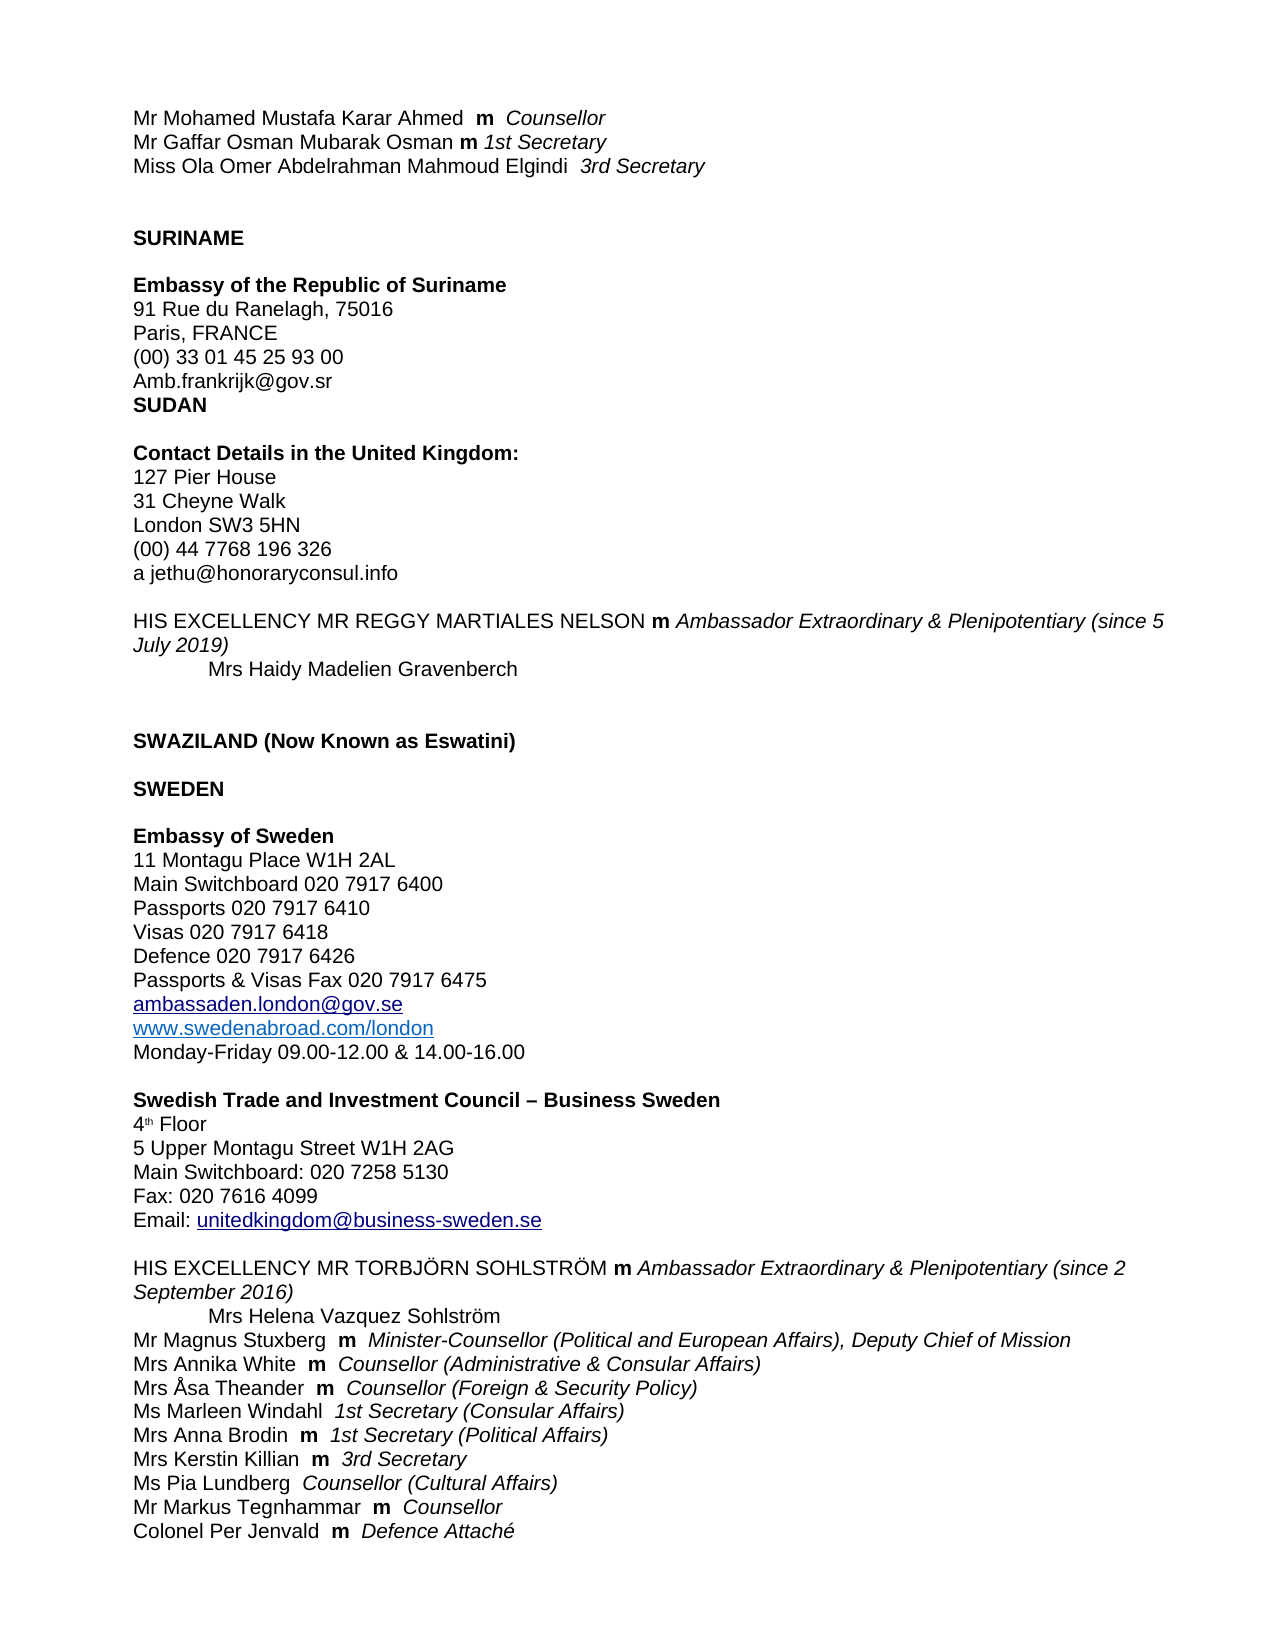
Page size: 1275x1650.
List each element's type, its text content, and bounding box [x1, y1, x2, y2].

text 11 Montagu Place W1H 2AL [133, 848, 1181, 872]
subtitle SUDAN [133, 393, 1181, 417]
subtitle Embassy of the Republic of Suriname [133, 273, 1181, 297]
text 127 Pier House [133, 465, 1181, 489]
text SWEDEN [133, 776, 1181, 800]
text Ms Pia Lundberg Counsellor (Cultural Affairs) [133, 1471, 1181, 1495]
text Mrs Kerstin Killian m 3rd Secretary [133, 1447, 1181, 1471]
text Mr Magnus Stuxberg m Minister-Counsellor (Political and European Affairs), Deputy Chief of Mission [133, 1327, 1181, 1351]
text Main Switchboard 020 7917 6400 [133, 872, 1181, 896]
text Passports & Visas Fax 020 7917 6475 [133, 968, 1181, 992]
text Paris, FRANCE [133, 321, 1181, 345]
text Mrs Åsa Theander m Counsellor (Foreign & Security Policy) [133, 1375, 1181, 1399]
text HIS EXCELLENCY MR REGGY MARTIALES NELSON m Ambassador Extraordinary & Plenipotentiary (since 5 July 2019) [133, 609, 1181, 657]
text Embassy of Sweden [133, 824, 1181, 848]
text Email: unitedkingdom@business-sweden.se [133, 1208, 1181, 1232]
text Mrs Annika White m Counsellor (Administrative & Consular Affairs) [133, 1351, 1181, 1375]
text Mr Gaffar Osman Mubarak Osman m 1st Secretary [133, 129, 1181, 153]
text Fax: 020 7616 4099 [133, 1184, 1181, 1208]
text Mrs Haidy Madelien Gravenberch [133, 657, 1181, 681]
text a jethu@honoraryconsul.info [133, 561, 1181, 585]
text Main Switchboard: 020 7258 5130 [133, 1160, 1181, 1184]
text Mr Mohamed Mustafa Karar Ahmed m Counsellor [133, 106, 1181, 129]
text ambassaden.london@gov.se [133, 992, 1181, 1016]
text Mr Markus Tegnhammar m Counsellor [133, 1495, 1181, 1519]
text Monday-Friday 09.00-12.00 & 14.00-16.00 [133, 1040, 1181, 1064]
text Mrs Anna Brodin m 1st Secretary (Political Affairs) [133, 1423, 1181, 1447]
text Colonel Per Jenvald m Defence Attaché [133, 1519, 1181, 1543]
text 31 Cheyne Walk [133, 489, 1181, 513]
text Swedish Trade and Investment Council – Business Sweden [133, 1088, 1181, 1112]
text HIS EXCELLENCY MR TORBJÖRN SOHLSTRÖM m Ambassador Extraordinary & Plenipotentiary (since 2 September 2016) [133, 1256, 1181, 1303]
text Amb.frankrijk@gov.sr [133, 369, 1181, 393]
text Miss Ola Omer Abdelrahman Mahmoud Elgindi 3rd Secretary [133, 153, 1181, 177]
text London SW3 5HN [133, 513, 1181, 537]
text SURINAME [133, 225, 1181, 249]
text Defence 020 7917 6426 [133, 944, 1181, 968]
text Ms Marleen Windahl 1st Secretary (Consular Affairs) [133, 1399, 1181, 1423]
text 91 Rue du Ranelagh, 75016 [133, 297, 1181, 321]
text Mrs Helena Vazquez Sohlström [133, 1303, 1181, 1327]
subtitle SWAZILAND (Now Known as Eswatini) [133, 728, 1181, 752]
text Visas 020 7917 6418 [133, 920, 1181, 944]
text Contact Details in the United Kingdom: [133, 441, 1181, 465]
text 4th Floor [133, 1112, 1181, 1136]
text (00) 44 7768 196 326 [133, 537, 1181, 561]
text www.swedenabroad.com/london [133, 1016, 1181, 1040]
text Passports 020 7917 6410 [133, 896, 1181, 920]
text (00) 33 01 45 25 93 00 [133, 345, 1181, 369]
text 5 Upper Montagu Street W1H 2AG [133, 1136, 1181, 1160]
